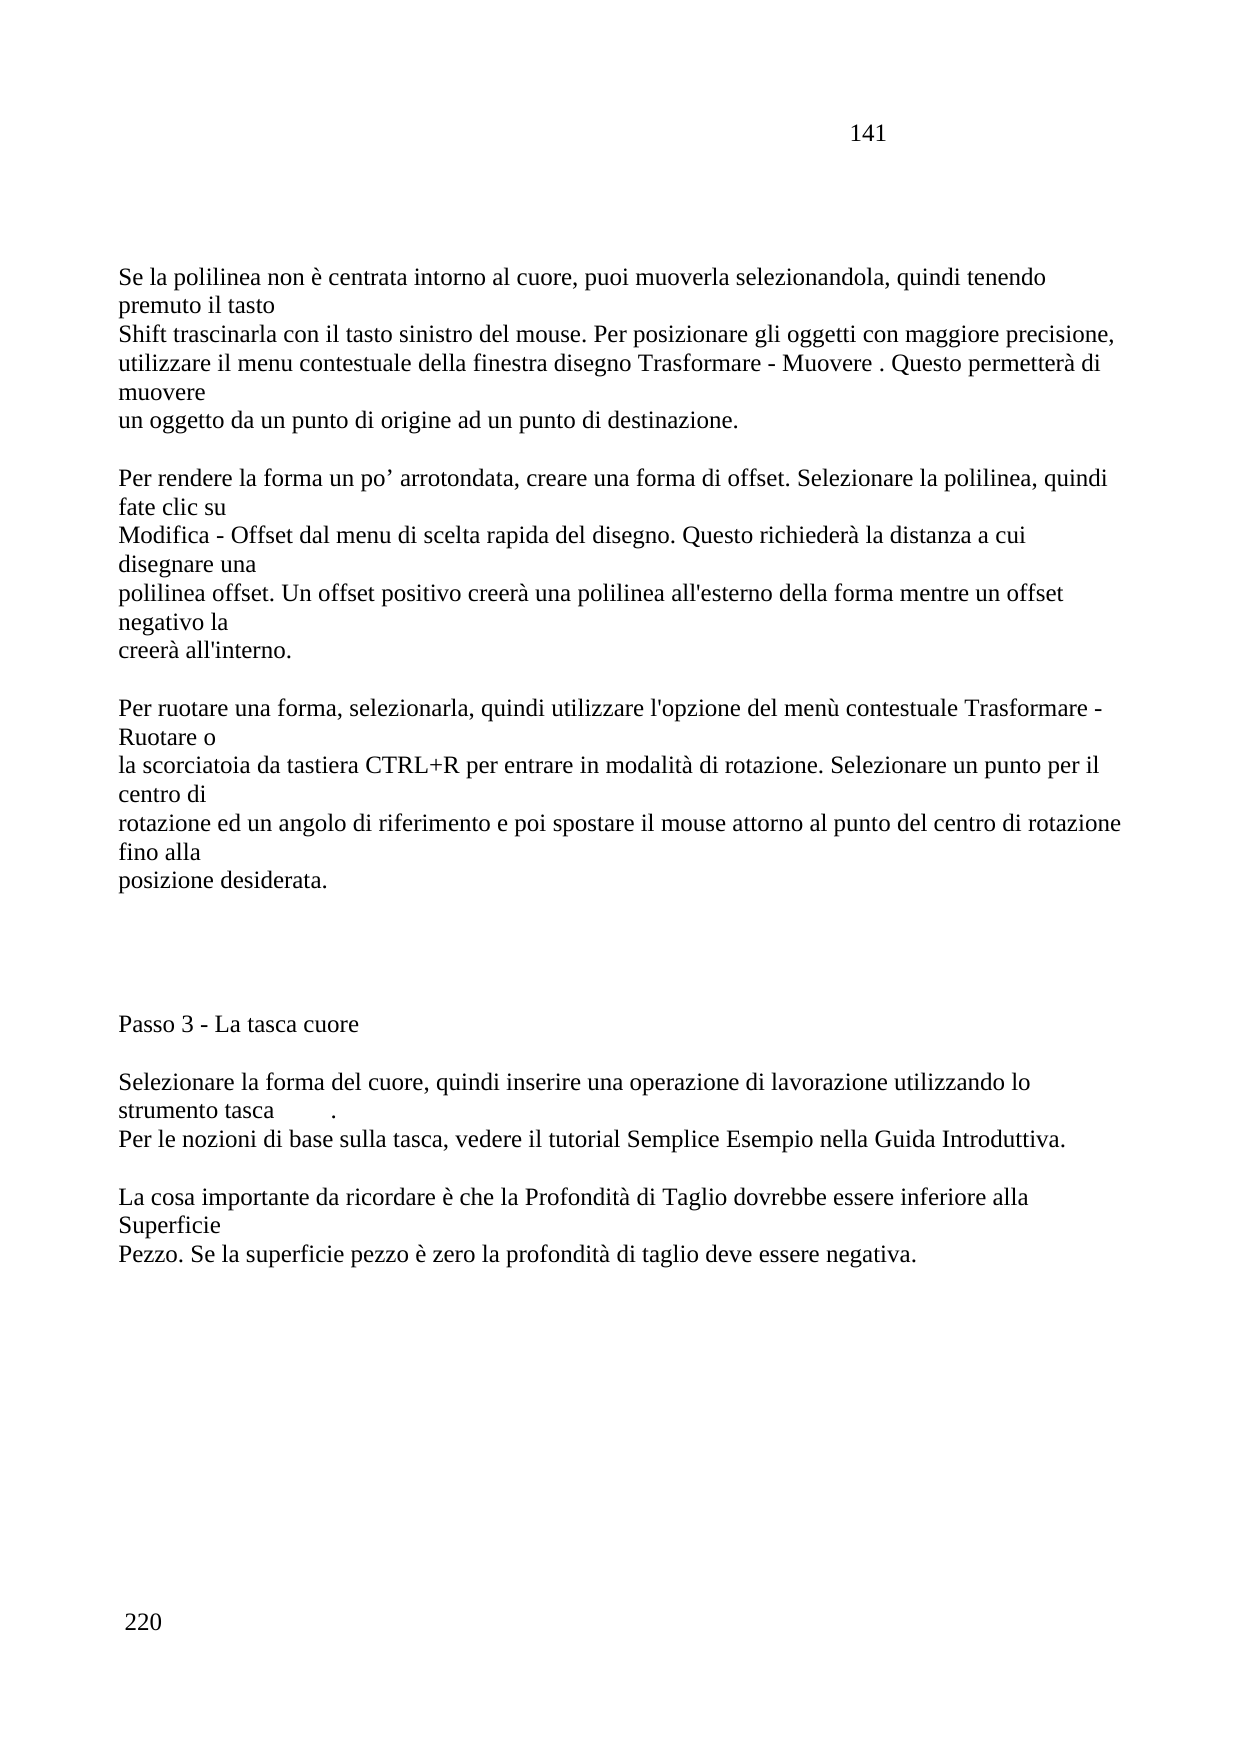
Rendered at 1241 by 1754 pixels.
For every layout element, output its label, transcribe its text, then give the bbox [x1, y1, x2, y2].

text 141 [118, 118, 1122, 147]
text Per le nozioni di base sulla tasca, vedere il tutorial Semplice Esempio nella Guida Introduttiva. [118, 1124, 1122, 1153]
text Selezionare la forma del cuore, quindi inserire una operazione di lavorazione utilizzando lo strumento tasca . [118, 1067, 1122, 1124]
text Per rendere la forma un po’ arrotondata, creare una forma di offset. Selezionare la polilinea, quindi fate clic su [118, 463, 1122, 521]
text Passo 3 - La tasca cuore [118, 1009, 1122, 1038]
text un oggetto da un punto di origine ad un punto di destinazione. [118, 406, 1122, 434]
text Pezzo. Se la superficie pezzo è zero la profondità di taglio deve essere negativa. [118, 1239, 1122, 1268]
text la scorciatoia da tastiera CTRL+R per entrare in modalità di rotazione. Selezionare un punto per il centro di [118, 751, 1122, 808]
text creerà all'interno. [118, 636, 1122, 664]
text posizione desiderata. [118, 866, 1122, 894]
text rotazione ed un angolo di riferimento e poi spostare il mouse attorno al punto del centro di rotazione fino alla [118, 808, 1122, 866]
text Shift trascinarla con il tasto sinistro del mouse. Per posizionare gli oggetti con maggiore precisione, [118, 319, 1122, 348]
text Se la polilinea non è centrata intorno al cuore, puoi muoverla selezionandola, quindi tenendo premuto il tasto [118, 262, 1122, 319]
text Modifica - Offset dal menu di scelta rapida del disegno. Questo richiederà la distanza a cui disegnare una [118, 521, 1122, 578]
text Per ruotare una forma, selezionarla, quindi utilizzare l'opzione del menù contestuale Trasformare - Ruotare o [118, 693, 1122, 751]
text utilizzare il menu contestuale della finestra disegno Trasformare - Muovere . Questo permetterà di muovere [118, 348, 1122, 406]
text La cosa importante da ricordare è che la Profondità di Taglio dovrebbe essere inferiore alla Superficie [118, 1182, 1122, 1239]
text polilinea offset. Un offset positivo creerà una polilinea all'esterno della forma mentre un offset negativo la [118, 578, 1122, 636]
